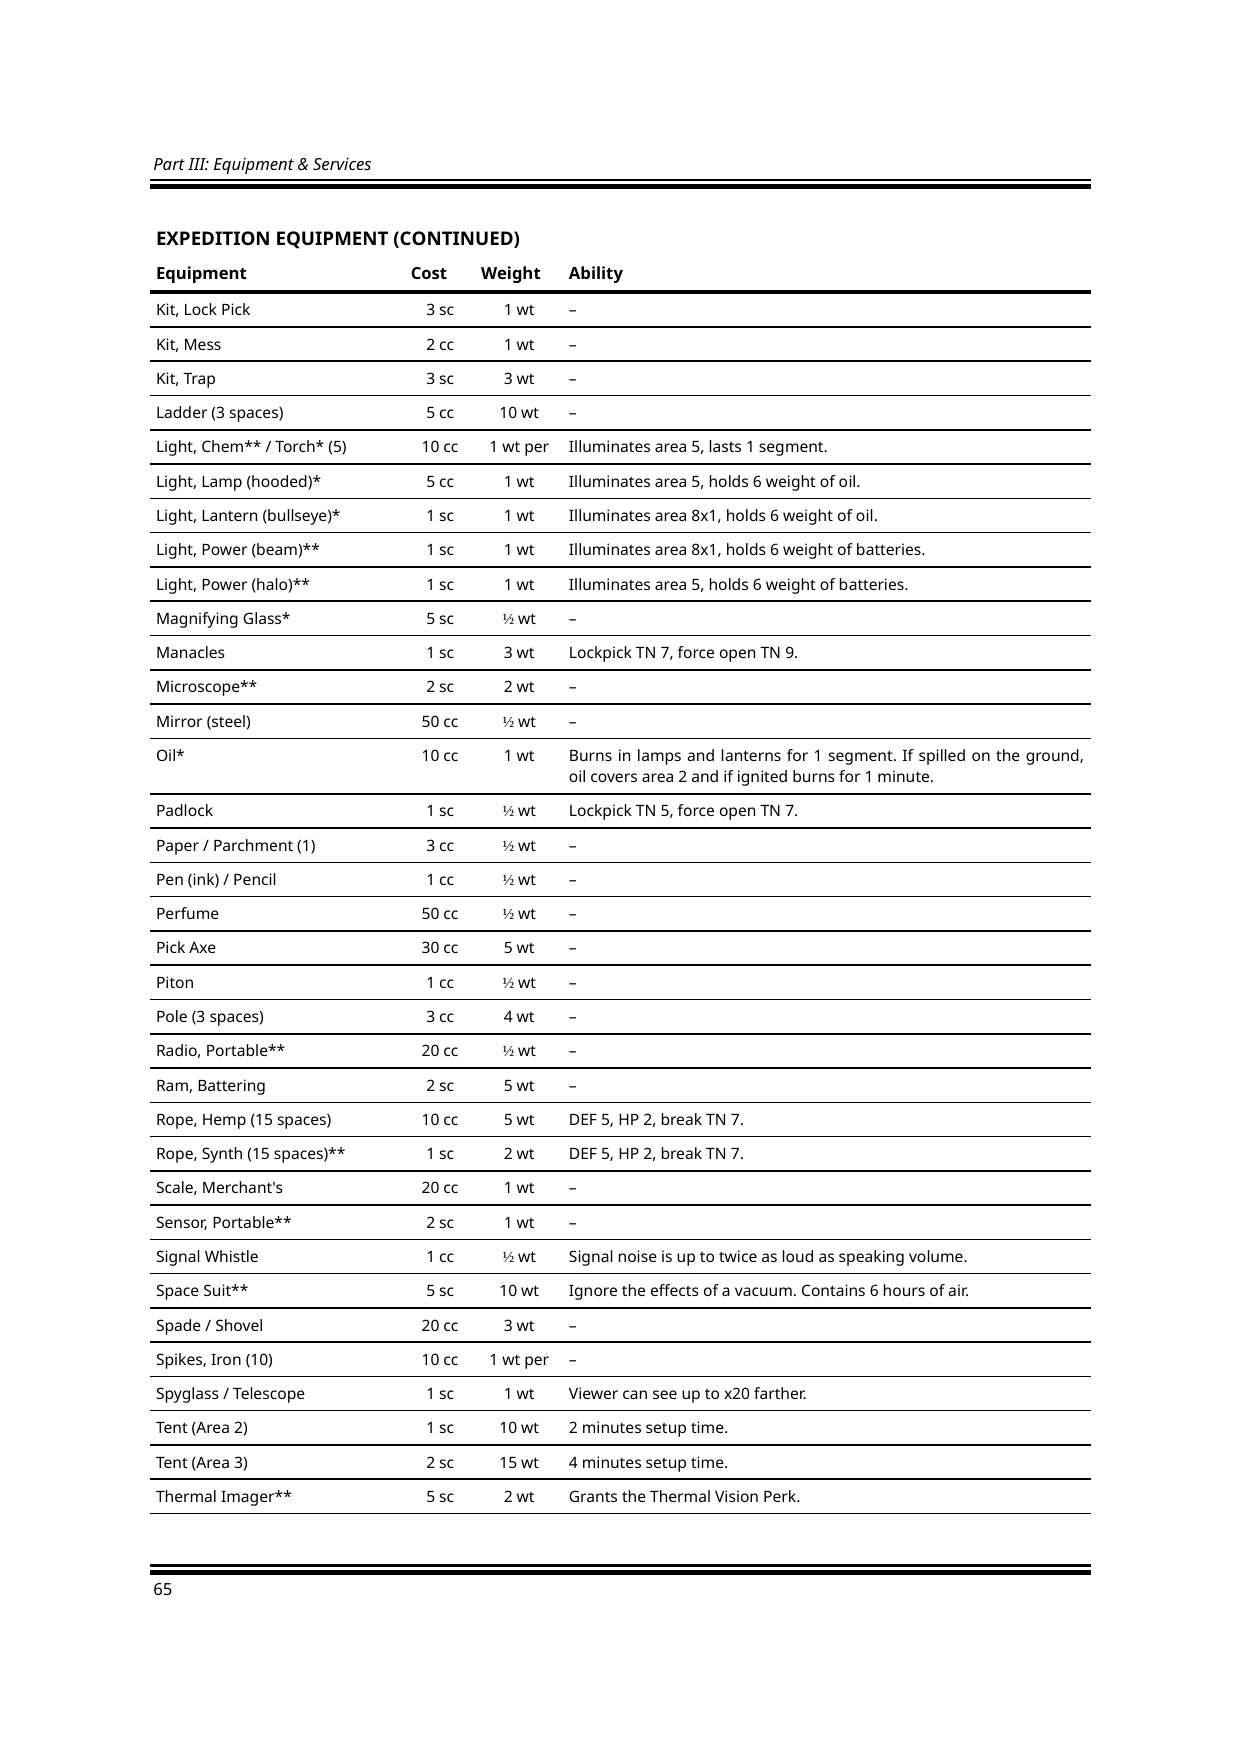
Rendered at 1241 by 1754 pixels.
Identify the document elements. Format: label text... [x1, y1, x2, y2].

table_cell 1 cc [405, 863, 475, 896]
table_cell 2 sc [405, 1069, 475, 1101]
table_cell – [563, 1035, 1091, 1067]
table_cell – [563, 1309, 1091, 1341]
table_cell 1 wt per [475, 431, 563, 463]
table_cell Space Suit** [150, 1274, 405, 1307]
table_cell Burns in lamps and lanterns for 1 segment. If spilled on the ground, oil covers area 2 and if ignited burns for 1 minute. [563, 739, 1091, 793]
table_cell 1 cc [405, 966, 475, 998]
table_cell 1 wt [475, 465, 563, 497]
table_cell ½ wt [475, 1035, 563, 1067]
table_cell – [563, 897, 1091, 930]
table_cell Spade / Shovel [150, 1309, 405, 1341]
table_cell – [563, 705, 1091, 737]
table_cell 1 sc [405, 636, 475, 669]
table_cell Kit, Trap [150, 362, 405, 395]
table_cell 1 cc [405, 1240, 475, 1273]
table_cell 1 wt [475, 294, 563, 326]
table_cell Ladder (3 spaces) [150, 396, 405, 429]
table_cell 5 wt [475, 932, 563, 964]
table_header Expedition Equipment (Continued) [150, 219, 1091, 256]
table_cell Microscope** [150, 671, 405, 703]
table_cell 1 sc [405, 568, 475, 600]
table_cell Perfume [150, 897, 405, 930]
table_cell 10 wt [475, 1411, 563, 1444]
table_cell Illuminates area 8x1, holds 6 weight of batteries. [563, 533, 1091, 566]
table_cell Signal noise is up to twice as loud as speaking volume. [563, 1240, 1091, 1273]
table_cell Light, Lamp (hooded)* [150, 465, 405, 497]
table_cell Padlock [150, 795, 405, 827]
table_cell Equipment [150, 256, 405, 290]
table_cell 5 cc [405, 396, 475, 429]
table_cell 3 sc [405, 362, 475, 395]
table_cell 5 sc [405, 1274, 475, 1307]
table_cell 2 wt [475, 671, 563, 703]
table_cell ½ wt [475, 602, 563, 634]
table_cell Weight [475, 256, 563, 290]
table_cell – [563, 1206, 1091, 1238]
table_cell 5 sc [405, 1480, 475, 1513]
table_cell 1 sc [405, 499, 475, 532]
table_cell 1 wt [475, 533, 563, 566]
table_cell Radio, Portable** [150, 1035, 405, 1067]
table_cell 10 cc [405, 431, 475, 463]
table_cell Sensor, Portable** [150, 1206, 405, 1238]
table_cell 5 cc [405, 465, 475, 497]
table_cell 3 cc [405, 829, 475, 861]
table_cell 10 cc [405, 1343, 475, 1376]
table_cell 1 sc [405, 795, 475, 827]
table_cell 2 cc [405, 328, 475, 360]
table_cell Kit, Lock Pick [150, 294, 405, 326]
table_cell ½ wt [475, 1240, 563, 1273]
table_cell 2 wt [475, 1480, 563, 1513]
table_cell 1 wt [475, 739, 563, 793]
table_cell 2 sc [405, 671, 475, 703]
table_cell 10 cc [405, 739, 475, 793]
table_cell Ignore the effects of a vacuum. Contains 6 hours of air. [563, 1274, 1091, 1307]
table_cell DEF 5, HP 2, break TN 7. [563, 1137, 1091, 1170]
table_cell ½ wt [475, 795, 563, 827]
table_cell – [563, 1069, 1091, 1101]
table_cell Viewer can see up to x20 farther. [563, 1377, 1091, 1410]
table_cell – [563, 1343, 1091, 1376]
table_cell 3 wt [475, 1309, 563, 1341]
table_cell – [563, 671, 1091, 703]
table_cell 4 minutes setup time. [563, 1446, 1091, 1478]
table_cell Light, Chem** / Torch* (5) [150, 431, 405, 463]
table_cell Light, Power (beam)** [150, 533, 405, 566]
table_cell Manacles [150, 636, 405, 669]
table_cell Pen (ink) / Pencil [150, 863, 405, 896]
table_cell 1 wt per [475, 1343, 563, 1376]
table_cell 2 minutes setup time. [563, 1411, 1091, 1444]
table_cell Thermal Imager** [150, 1480, 405, 1513]
table_cell Illuminates area 5, holds 6 weight of oil. [563, 465, 1091, 497]
table_cell 5 sc [405, 602, 475, 634]
table_cell 3 wt [475, 362, 563, 395]
table_cell ½ wt [475, 829, 563, 861]
table_cell Lockpick TN 7, force open TN 9. [563, 636, 1091, 669]
table_cell – [563, 966, 1091, 998]
table_cell 3 wt [475, 636, 563, 669]
table_cell ½ wt [475, 966, 563, 998]
table_cell – [563, 396, 1091, 429]
table_cell 3 cc [405, 1000, 475, 1033]
table_cell 1 wt [475, 1206, 563, 1238]
table_cell Cost [405, 256, 475, 290]
table_cell Piton [150, 966, 405, 998]
table_cell Lockpick TN 5, force open TN 7. [563, 795, 1091, 827]
table_cell – [563, 602, 1091, 634]
table_cell 15 wt [475, 1446, 563, 1478]
table_cell Tent (Area 2) [150, 1411, 405, 1444]
table_cell – [563, 294, 1091, 326]
table_cell Light, Power (halo)** [150, 568, 405, 600]
table_cell 5 wt [475, 1069, 563, 1101]
table_cell ½ wt [475, 863, 563, 896]
table_cell Magnifying Glass* [150, 602, 405, 634]
table_cell DEF 5, HP 2, break TN 7. [563, 1103, 1091, 1136]
table_cell 1 sc [405, 1411, 475, 1444]
table_cell Pole (3 spaces) [150, 1000, 405, 1033]
table_cell 5 wt [475, 1103, 563, 1136]
table_cell 30 cc [405, 932, 475, 964]
table_cell 2 wt [475, 1137, 563, 1170]
table_cell Kit, Mess [150, 328, 405, 360]
table_cell Rope, Hemp (15 spaces) [150, 1103, 405, 1136]
table_cell 50 cc [405, 705, 475, 737]
table_cell ½ wt [475, 897, 563, 930]
table_cell Ram, Battering [150, 1069, 405, 1101]
table_cell 20 cc [405, 1172, 475, 1204]
table_cell Spikes, Iron (10) [150, 1343, 405, 1376]
table_cell 1 wt [475, 1172, 563, 1204]
table_cell 10 wt [475, 396, 563, 429]
table_cell 20 cc [405, 1035, 475, 1067]
table_cell Spyglass / Telescope [150, 1377, 405, 1410]
table_cell 1 sc [405, 1137, 475, 1170]
table_cell Oil* [150, 739, 405, 793]
table_cell Ability [563, 256, 1091, 290]
table_cell Illuminates area 5, lasts 1 segment. [563, 431, 1091, 463]
table_cell Paper / Parchment (1) [150, 829, 405, 861]
table_cell 1 wt [475, 568, 563, 600]
table_cell 1 sc [405, 533, 475, 566]
table_cell – [563, 829, 1091, 861]
table_cell Rope, Synth (15 spaces)** [150, 1137, 405, 1170]
table_cell 20 cc [405, 1309, 475, 1341]
table_cell 1 sc [405, 1377, 475, 1410]
table_cell 4 wt [475, 1000, 563, 1033]
table_cell – [563, 362, 1091, 395]
table_cell – [563, 328, 1091, 360]
table_cell – [563, 932, 1091, 964]
table_cell Grants the Thermal Vision Perk. [563, 1480, 1091, 1513]
table_cell Light, Lantern (bullseye)* [150, 499, 405, 532]
table_cell 10 wt [475, 1274, 563, 1307]
table_cell 3 sc [405, 294, 475, 326]
table_cell 1 wt [475, 328, 563, 360]
table_cell 1 wt [475, 499, 563, 532]
table_cell – [563, 1000, 1091, 1033]
table_cell Tent (Area 3) [150, 1446, 405, 1478]
table_cell 2 sc [405, 1446, 475, 1478]
table_cell 1 wt [475, 1377, 563, 1410]
table_cell Mirror (steel) [150, 705, 405, 737]
table_cell 10 cc [405, 1103, 475, 1136]
table_cell Pick Axe [150, 932, 405, 964]
table_cell – [563, 863, 1091, 896]
table_cell 50 cc [405, 897, 475, 930]
table_cell 2 sc [405, 1206, 475, 1238]
table_cell Illuminates area 8x1, holds 6 weight of oil. [563, 499, 1091, 532]
table_cell – [563, 1172, 1091, 1204]
table_cell Illuminates area 5, holds 6 weight of batteries. [563, 568, 1091, 600]
table_cell Signal Whistle [150, 1240, 405, 1273]
table_cell Scale, Merchant's [150, 1172, 405, 1204]
table_cell ½ wt [475, 705, 563, 737]
